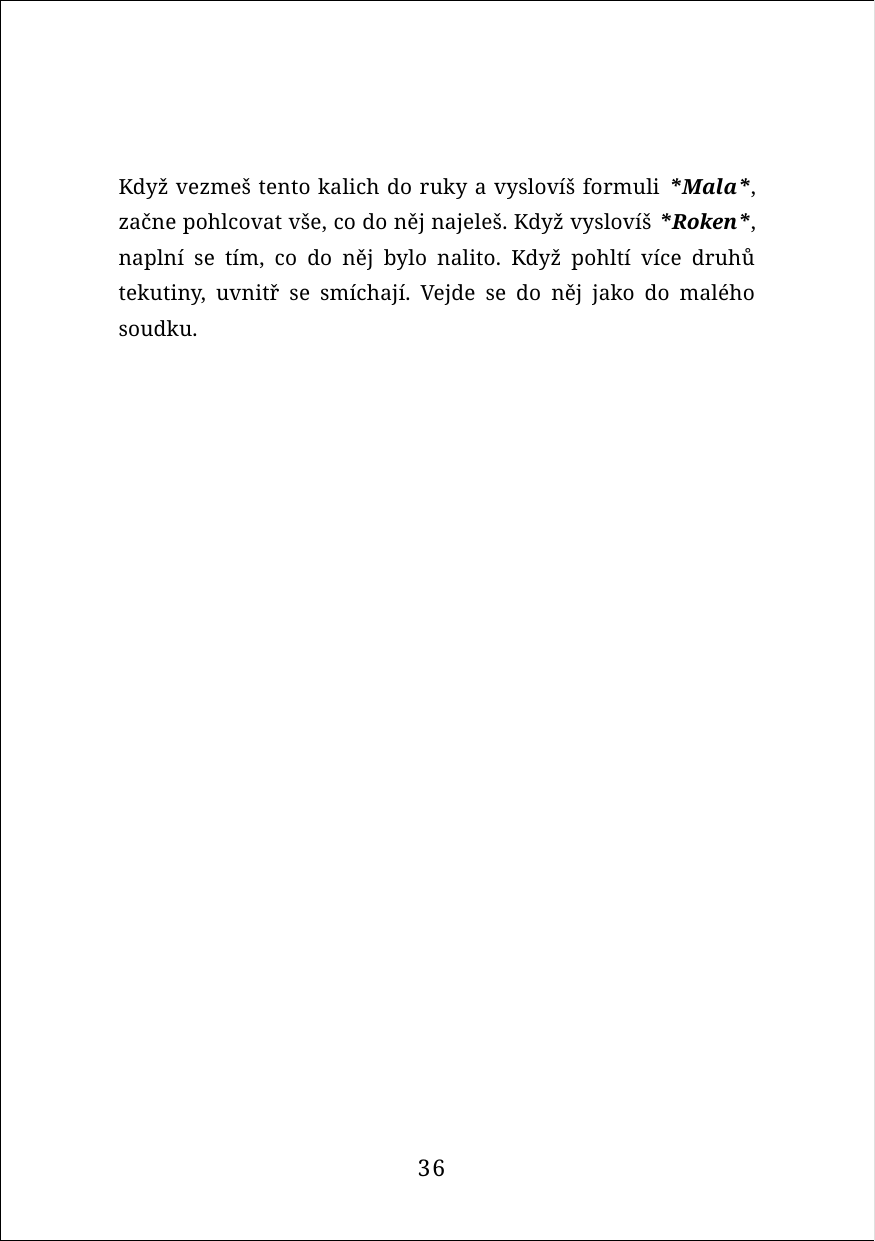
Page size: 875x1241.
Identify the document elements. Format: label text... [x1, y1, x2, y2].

text Když vezmeš tento kalich do ruky a vyslovíš formuli *Mala*, začne pohlcovat vše, co do něj najeleš. Když vyslovíš *Roken*, naplní se tím, co do něj bylo nalito. Když pohltí více druhů tekutiny, uvnitř se smíchají. Vejde se do něj jako do malého soudku. [118, 172, 756, 342]
